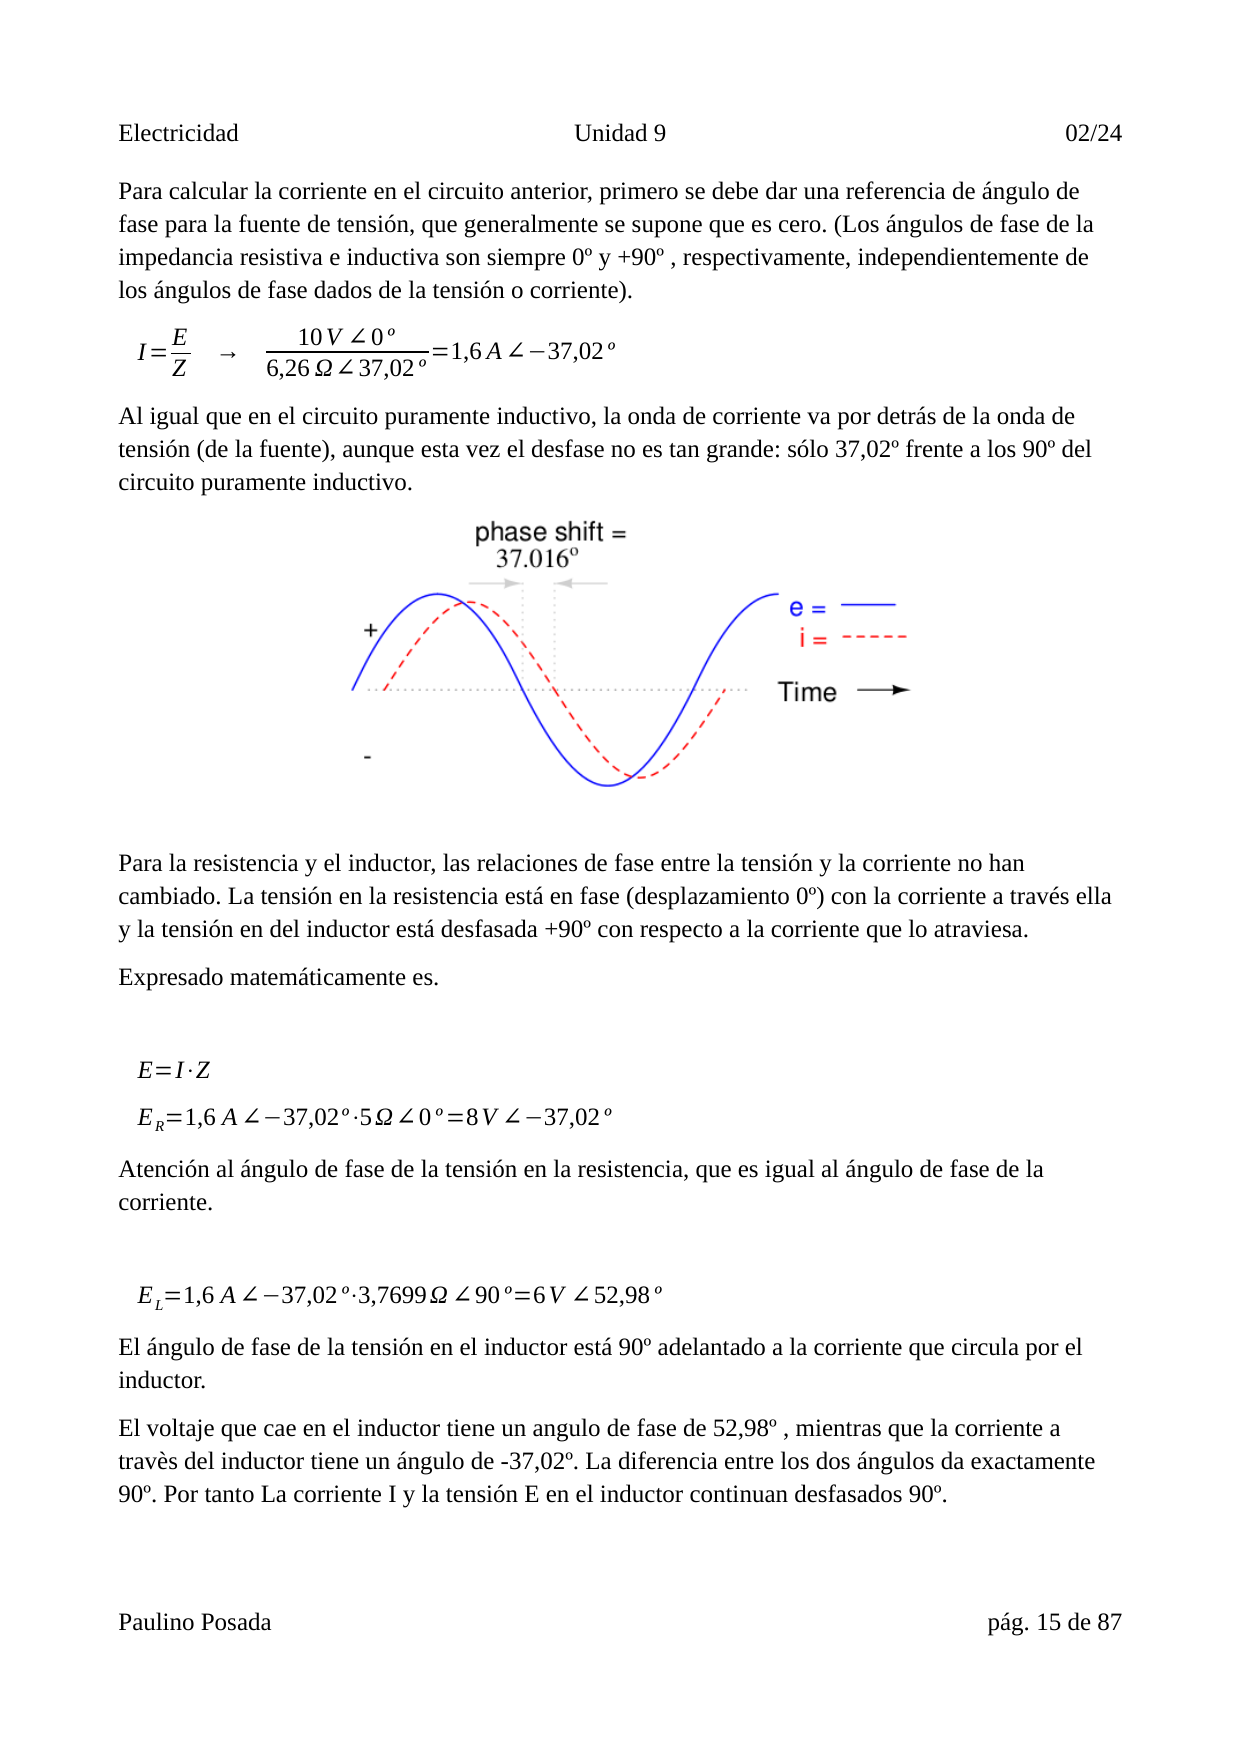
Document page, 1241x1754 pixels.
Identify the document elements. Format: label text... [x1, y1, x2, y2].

text Para la resistencia y el inductor, las relaciones de fase entre la tensión y la corriente no han cambiado. La tensión en la resistencia está en fase (desplazamiento 0º) con la corriente a través ella y la tensión en del inductor está desfasada +90º con respecto a la corriente que lo atraviesa. [118, 848, 1122, 943]
text Al igual que en el circuito puramente inductivo, la onda de corriente va por detrás de la onda de tensión (de la fuente), aunque esta vez el desfase no es tan grande: sólo 37,02º frente a los 90º del circuito puramente inductivo. [118, 401, 1122, 496]
text Expresado matemáticamente es. [118, 962, 1122, 990]
text Para calcular la corriente en el circuito anterior, primero se debe dar una referencia de ángulo de fase para la fuente de tensión, que generalmente se supone que es cero. (Los ángulos de fase de la impedancia resistiva e inductiva son siempre 0º y +90º , respectivamente, independientemente de los ángulos de fase dados de la tensión o corriente). [118, 176, 1122, 304]
text El ángulo de fase de la tensión en el inductor está 90º adelantado a la corriente que circula por el inductor. [118, 1332, 1122, 1394]
text El voltaje que cae en el inductor tiene un angulo de fase de 52,98º , mientras que la corriente a travès del inductor tiene un ángulo de -37,02º. La diferencia entre los dos ángulos da exactamente 90º. Por tanto La corriente I y la tensión E en el inductor continuan desfasados 90º. [118, 1413, 1122, 1508]
text Atención al ángulo de fase de la tensión en la resistencia, que es igual al ángulo de fase de la corriente. [118, 1154, 1122, 1215]
picture [326, 514, 915, 796]
text → [118, 323, 1122, 382]
